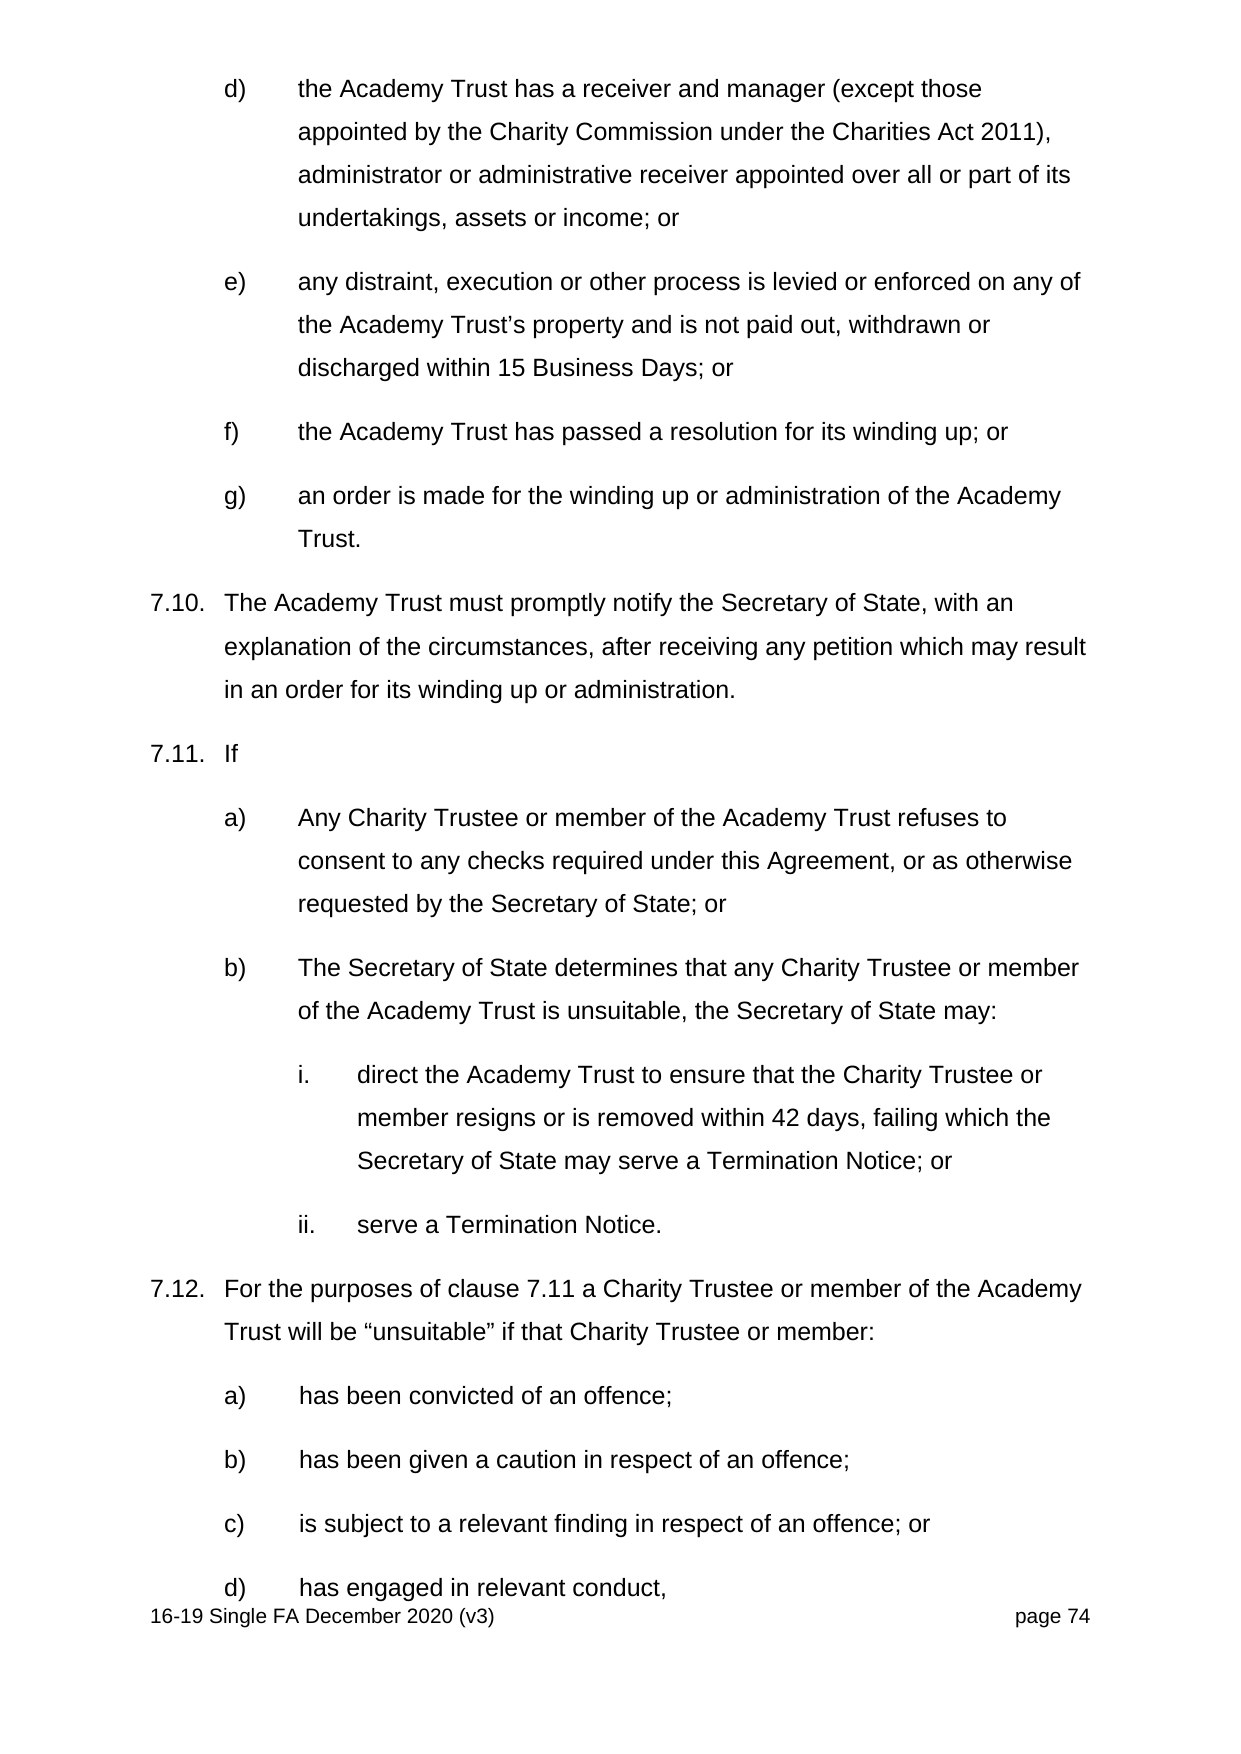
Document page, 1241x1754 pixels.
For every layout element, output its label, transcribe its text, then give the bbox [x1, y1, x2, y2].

list serve a Termination Notice. [298, 1210, 1090, 1239]
list the Academy Trust has a receiver and manager (except those appointed by the Charity Commission under the Charities Act 2011), administrator or administrative receiver appointed over all or part of its undertakings, assets or income; or [224, 74, 1090, 232]
list direct the Academy Trust to ensure that the Charity Trustee or member resigns or is removed within 42 days, failing which the Secretary of State may serve a Termination Notice; or [298, 1060, 1090, 1175]
list The Secretary of State determines that any Charity Trustee or member of the Academy Trust is unsuitable, the Secretary of State may: [224, 953, 1090, 1024]
list a) has been convicted of an offence; [224, 1381, 1090, 1410]
list the Academy Trust has passed a resolution for its winding up; or [224, 417, 1090, 446]
list If [150, 738, 1090, 767]
list any distraint, execution or other process is levied or enforced on any of the Academy Trust’s property and is not paid out, withdrawn or discharged within 15 Business Days; or [224, 267, 1090, 382]
list b) has been given a caution in respect of an offence; [224, 1445, 1090, 1474]
list For the purposes of clause 7.11 a Charity Trustee or member of the Academy Trust will be “unsuitable” if that Charity Trustee or member: [150, 1274, 1090, 1346]
list an order is made for the winding up or administration of the Academy Trust. [224, 481, 1090, 553]
list Any Charity Trustee or member of the Academy Trust refuses to consent to any checks required under this Agreement, or as otherwise requested by the Secretary of State; or [224, 802, 1090, 917]
list d) has engaged in relevant conduct, [224, 1573, 1090, 1602]
list c) is subject to a relevant finding in respect of an offence; or [224, 1509, 1090, 1538]
list The Academy Trust must promptly notify the Secretary of State, with an explanation of the circumstances, after receiving any petition which may result in an order for its winding up or administration. [150, 588, 1090, 703]
